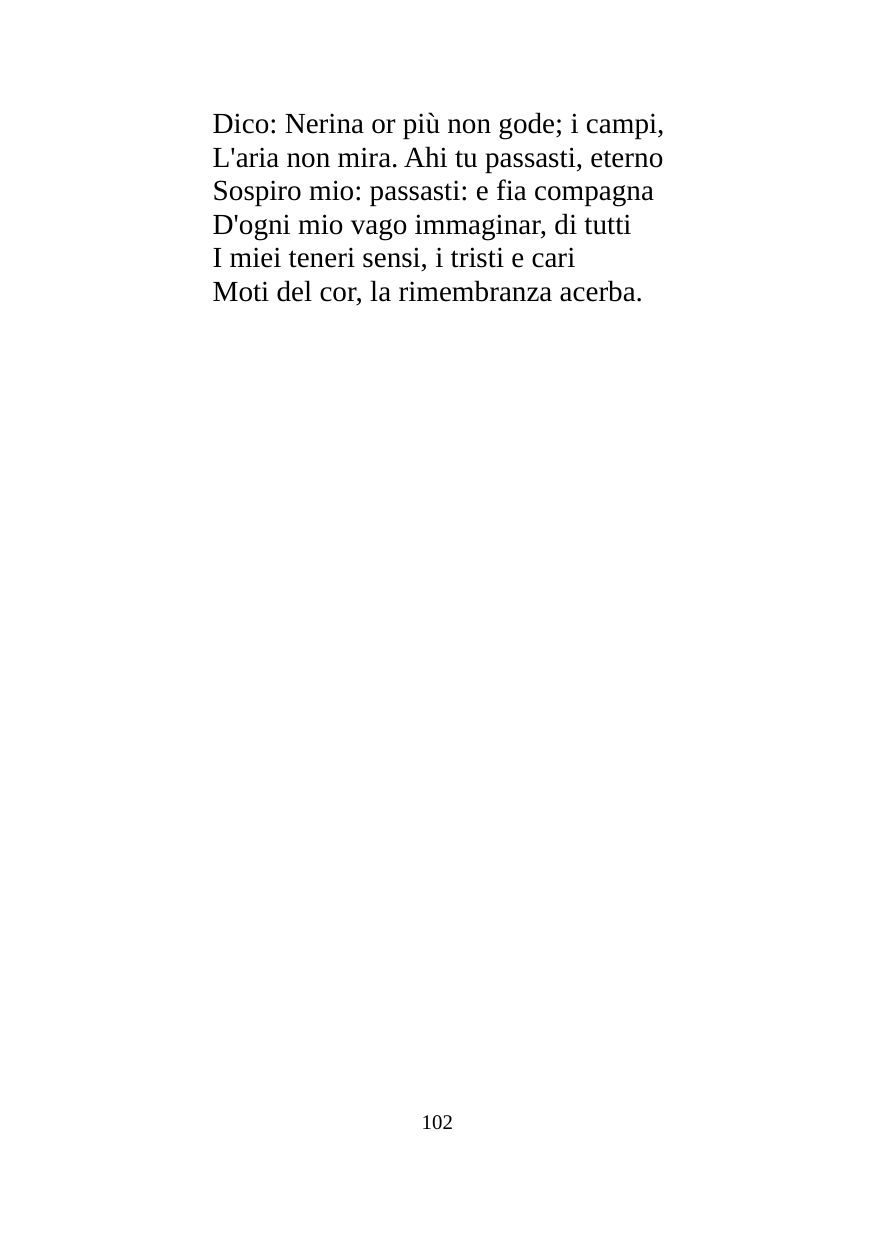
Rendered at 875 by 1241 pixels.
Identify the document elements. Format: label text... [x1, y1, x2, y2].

text I miei teneri sensi, i tristi e cari [183, 240, 768, 274]
text L'aria non mira. Ahi tu passasti, eterno [183, 140, 768, 173]
text Sospiro mio: passasti: e fia compagna [183, 173, 768, 207]
text Moti del cor, la rimembranza acerba. [183, 274, 768, 307]
text Dico: Nerina or più non gode; i campi, [183, 106, 768, 140]
text D'ogni mio vago immaginar, di tutti [183, 207, 768, 240]
